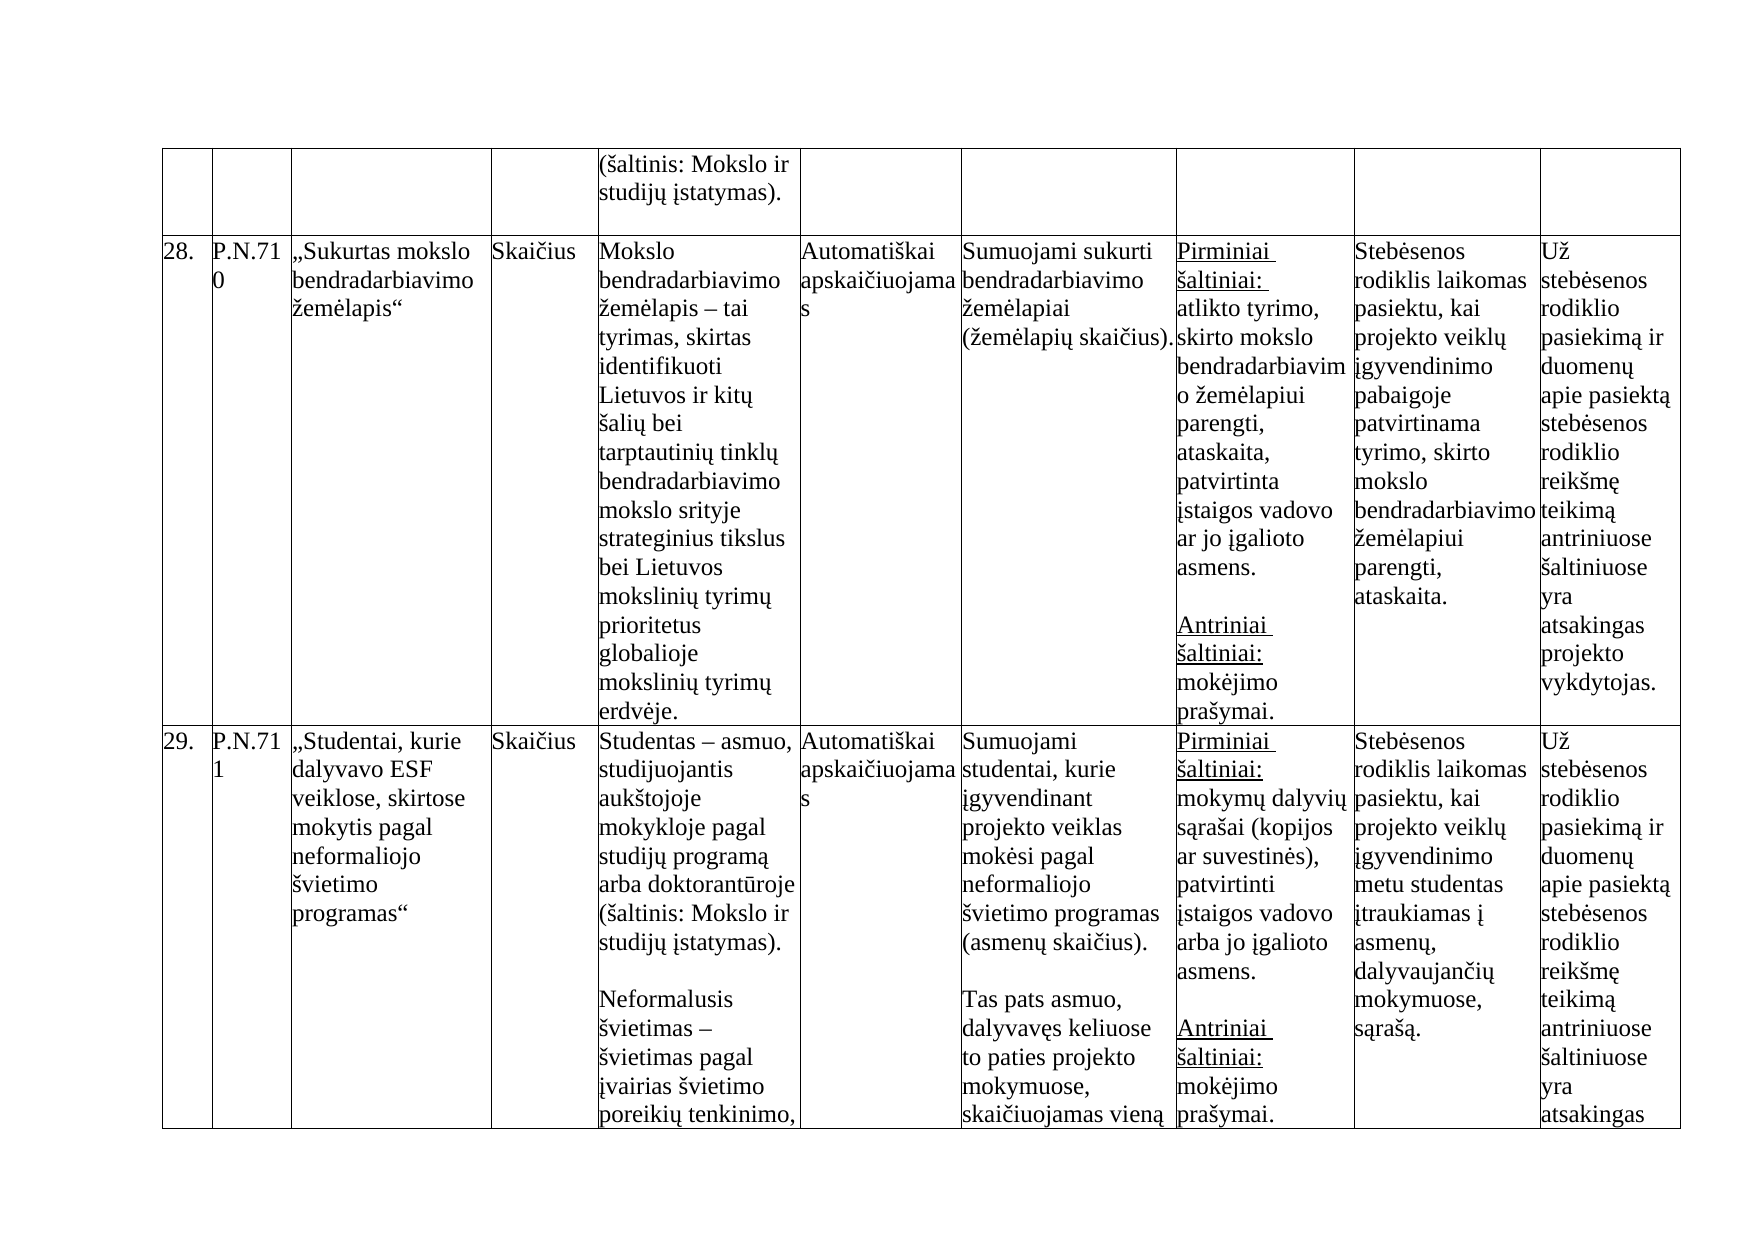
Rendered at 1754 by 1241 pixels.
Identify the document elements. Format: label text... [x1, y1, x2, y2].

table_cell „Sukurtas mokslo bendradarbiavimo žemėlapis“ [292, 236, 491, 725]
table_cell [163, 149, 212, 235]
table_cell Studentas – asmuo, studijuojantis aukštojoje mokykloje pagal studijų programą arba doktorantūroje (šaltinis: Mokslo ir studijų įstatymas). Neformalusis švietimas – švietimas pagal įvairias švietimo poreikių tenkinimo, [599, 726, 800, 1128]
table_cell Skaičius [492, 236, 598, 725]
table_cell Stebėsenos rodiklis laikomas pasiektu, kai projekto veiklų įgyvendinimo metu studentas įtraukiamas į asmenų, dalyvaujančių mokymuose, sąrašą. [1355, 726, 1540, 1128]
table_cell Pirminiai šaltiniai: mokymų dalyvių sąrašai (kopijos ar suvestinės), patvirtinti įstaigos vadovo arba jo įgalioto asmens. Antriniai šaltiniai: mokėjimo prašymai. [1177, 726, 1354, 1128]
table_cell Mokslo bendradarbiavimo žemėlapis – tai tyrimas, skirtas identifikuoti Lietuvos ir kitų šalių bei tarptautinių tinklų bendradarbiavimo mokslo srityje strateginius tikslus bei Lietuvos mokslinių tyrimų prioritetus globalioje mokslinių tyrimų erdvėje. [599, 236, 800, 725]
table_cell [1177, 149, 1354, 235]
table_cell 28. [163, 236, 212, 725]
table_cell Pirminiai šaltiniai: atlikto tyrimo, skirto mokslo bendradarbiavimo žemėlapiui parengti, ataskaita, patvirtinta įstaigos vadovo ar jo įgalioto asmens. Antriniai šaltiniai: mokėjimo prašymai. [1177, 236, 1354, 725]
table_cell Stebėsenos rodiklis laikomas pasiektu, kai projekto veiklų įgyvendinimo pabaigoje patvirtinama tyrimo, skirto mokslo bendradarbiavimo žemėlapiui parengti, ataskaita. [1355, 236, 1540, 725]
table_cell [492, 149, 598, 235]
table_cell [1355, 149, 1540, 235]
table_cell [962, 149, 1176, 235]
table_cell Automatiškai apskaičiuojamas [801, 726, 961, 1128]
table_cell Už stebėsenos rodiklio pasiekimą ir duomenų apie pasiektą stebėsenos rodiklio reikšmę teikimą antriniuose šaltiniuose yra atsakingas projekto vykdytojas. [1541, 236, 1680, 725]
table_cell [292, 149, 491, 235]
table_cell 29. [163, 726, 212, 1128]
table_cell „Studentai, kurie dalyvavo ESF veiklose, skirtose mokytis pagal neformaliojo švietimo programas“ [292, 726, 491, 1128]
table_cell [1541, 149, 1680, 235]
table_cell Sumuojami studentai, kurie įgyvendinant projekto veiklas mokėsi pagal neformaliojo švietimo programas (asmenų skaičius). Tas pats asmuo, dalyvavęs keliuose to paties projekto mokymuose, skaičiuojamas vieną [962, 726, 1176, 1128]
table_cell P.N.711 [213, 726, 291, 1128]
table_cell Automatiškai apskaičiuojamas [801, 236, 961, 725]
table_cell [801, 149, 961, 235]
table_cell Už stebėsenos rodiklio pasiekimą ir duomenų apie pasiektą stebėsenos rodiklio reikšmę teikimą antriniuose šaltiniuose yra atsakingas [1541, 726, 1680, 1128]
table_cell Skaičius [492, 726, 598, 1128]
table_cell (šaltinis: Mokslo ir studijų įstatymas). [599, 149, 800, 235]
table_cell [213, 149, 291, 235]
table_cell Sumuojami sukurti bendradarbiavimo žemėlapiai (žemėlapių skaičius). [962, 236, 1176, 725]
table_cell P.N.710 [213, 236, 291, 725]
